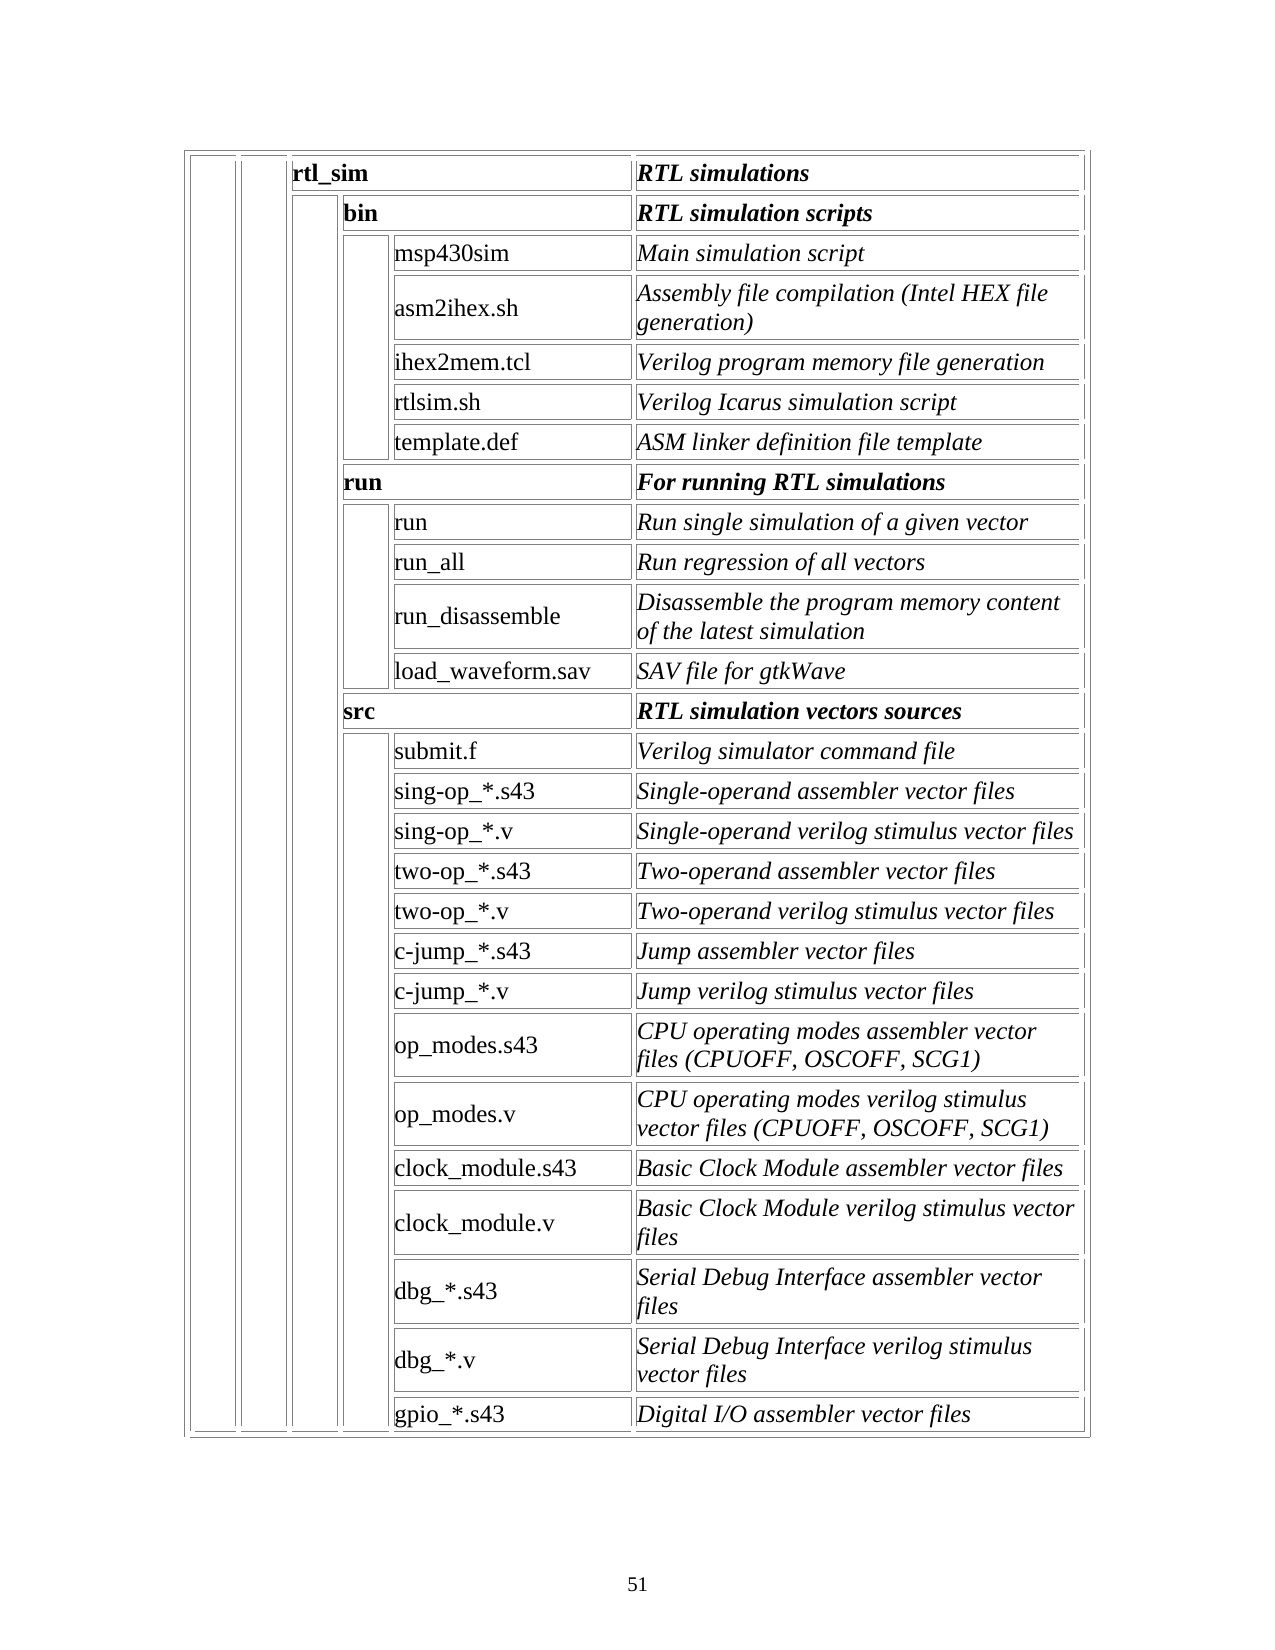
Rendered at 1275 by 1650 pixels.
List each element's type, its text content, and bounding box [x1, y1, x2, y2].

table_cell Disassemble the program memory content of the latest simulation [634, 579, 1087, 647]
table_cell SAV file for gtkWave [634, 648, 1087, 687]
table_cell abcd [238, 151, 289, 1431]
table_cell Jump verilog stimulus vector files [634, 968, 1087, 1007]
table_cell asm2ihex.sh [391, 270, 634, 339]
table_cell abcd [340, 728, 391, 1431]
table_cell c-jump_*.v [391, 968, 634, 1007]
table_cell Single-operand assembler vector files [634, 768, 1087, 807]
table_cell Digital I/O assembler vector files [634, 1391, 1087, 1431]
table_cell sing-op_*.v [391, 808, 634, 847]
table_cell Two-operand assembler vector files [634, 848, 1087, 887]
table_cell rtlsim.sh [391, 379, 634, 419]
table_cell c-jump_*.s43 [391, 928, 634, 967]
table_cell sing-op_*.s43 [391, 768, 634, 807]
table_cell Serial Debug Interface assembler vector files [634, 1254, 1087, 1322]
table_cell CPU operating modes verilog stimulus vector files (CPUOFF, OSCOFF, SCG1) [634, 1076, 1087, 1145]
table_cell Basic Clock Module verilog stimulus vector files [634, 1185, 1087, 1254]
table_cell Verilog Icarus simulation script [634, 379, 1087, 419]
table_cell two-op_*.v [391, 888, 634, 927]
table_cell dbg_*.v [391, 1323, 634, 1391]
table_cell dbg_*.s43 [391, 1254, 634, 1322]
table_cell Verilog program memory file generation [634, 339, 1087, 379]
table_cell Main simulation script [634, 230, 1087, 270]
table_cell rtl_sim [289, 151, 634, 190]
table_cell CPU operating modes assembler vector files (CPUOFF, OSCOFF, SCG1) [634, 1008, 1087, 1076]
table_cell [187, 151, 238, 1431]
table_cell Single-operand verilog stimulus vector files [634, 808, 1087, 847]
table_cell Basic Clock Module assembler vector files [634, 1145, 1087, 1185]
table_cell Assembly file compilation (Intel HEX file generation) [634, 270, 1087, 339]
table_cell run_disassemble [391, 579, 634, 647]
table_cell Run single simulation of a given vector [634, 499, 1087, 539]
table_cell msp430sim [391, 230, 634, 270]
table_cell For running RTL simulations [634, 459, 1087, 499]
table_cell ASM linker definition file template [634, 419, 1087, 459]
table_cell op_modes.s43 [391, 1008, 634, 1076]
table_cell Serial Debug Interface verilog stimulus vector files [634, 1323, 1087, 1391]
table_cell submit.f [391, 728, 634, 767]
table_cell Jump assembler vector files [634, 928, 1087, 967]
table_cell clock_module.s43 [391, 1145, 634, 1185]
table_cell run [391, 499, 634, 539]
table_cell two-op_*.s43 [391, 848, 634, 887]
table_cell ihex2mem.tcl [391, 339, 634, 379]
table_cell template.def [391, 419, 634, 459]
table_cell Run regression of all vectors [634, 539, 1087, 579]
table_cell Two-operand verilog stimulus vector files [634, 888, 1087, 927]
table_cell op_modes.v [391, 1076, 634, 1145]
table_cell run [340, 459, 634, 499]
table_cell abcd [340, 230, 391, 459]
table_cell RTL simulation scripts [634, 190, 1087, 230]
table_cell bin [340, 190, 634, 230]
table_cell abcd [289, 190, 340, 1431]
table_cell load_waveform.sav [391, 648, 634, 687]
table_cell Verilog simulator command file [634, 728, 1087, 767]
table_cell src [340, 688, 634, 727]
table_cell clock_module.v [391, 1185, 634, 1254]
table_cell RTL simulation vectors sources [634, 688, 1087, 727]
table_cell run_all [391, 539, 634, 579]
table_cell gpio_*.s43 [391, 1391, 634, 1431]
table_cell RTL simulations [634, 150, 1087, 190]
table_cell abcd [340, 499, 391, 687]
